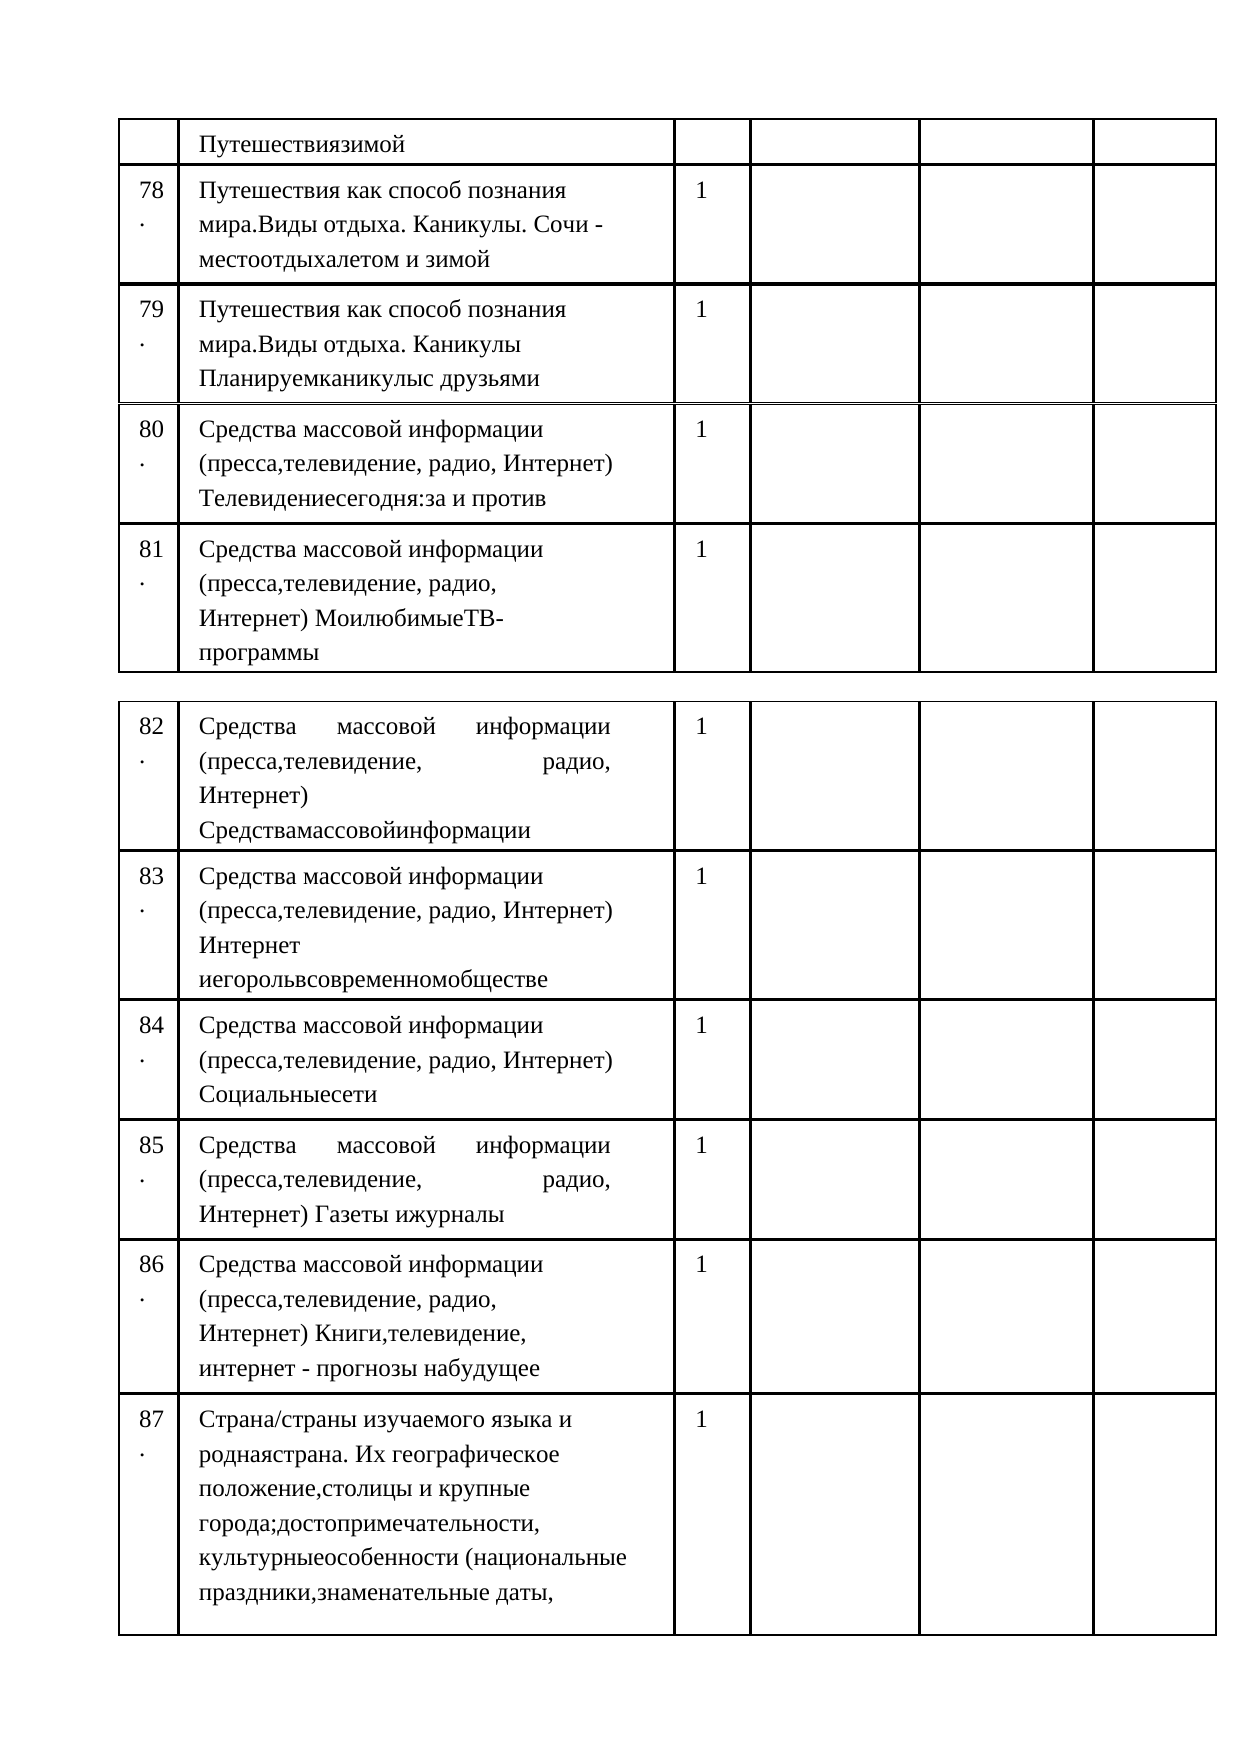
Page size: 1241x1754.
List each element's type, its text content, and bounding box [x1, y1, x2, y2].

table_cell Средства массовой информации (пресса,телевидение, радио, Интернет) Книги,телевидение, интернет - прогнозы набудущее [180, 1241, 673, 1392]
table_cell [921, 852, 1092, 998]
table_cell [752, 1121, 918, 1238]
table_cell [921, 166, 1092, 282]
table_cell [752, 405, 918, 522]
table_cell [921, 525, 1092, 671]
table_cell 1 [676, 1001, 749, 1118]
table_cell Путешествиязимой [180, 120, 673, 163]
table_cell [752, 525, 918, 671]
table_header 1 [676, 702, 749, 849]
table_cell [921, 405, 1092, 522]
table_cell 87. [120, 1395, 177, 1634]
table_header [1095, 702, 1215, 849]
table_cell Средства массовой информации (пресса,телевидение, радио, Интернет) Телевидениесегодня:за и против [180, 405, 673, 522]
table_cell [921, 120, 1092, 163]
table_cell [1095, 120, 1215, 163]
table_cell [1095, 525, 1215, 671]
table_cell 78. [120, 166, 177, 282]
table_header 82. [120, 702, 177, 849]
table_cell 1 [676, 286, 749, 402]
table_cell Страна/страны изучаемого языка и роднаястрана. Их географическое положение,столицы и крупные города;достопримечательности, культурныеособенности (национальные праздники,знаменательные даты, [180, 1395, 673, 1634]
table_cell [676, 120, 749, 163]
table_cell 79. [120, 286, 177, 402]
table_cell Средства массовой информации (пресса,телевидение, радио, Интернет) Интернет иегорольвсовременномобществе [180, 852, 673, 998]
table_cell 86. [120, 1241, 177, 1392]
table_cell [1095, 1395, 1215, 1634]
table_cell 84. [120, 1001, 177, 1118]
table_cell [1095, 852, 1215, 998]
table_cell [752, 286, 918, 402]
table_cell [752, 120, 918, 163]
table_cell [921, 1001, 1092, 1118]
table_cell [120, 120, 177, 163]
table_cell [921, 1241, 1092, 1392]
table_cell 83. [120, 852, 177, 998]
table_cell [1095, 166, 1215, 282]
table_cell Средства массовой информации (пресса,телевидение, радио, Интернет) Социальныесети [180, 1001, 673, 1118]
table_cell [921, 286, 1092, 402]
table_cell 1 [676, 1395, 749, 1634]
table_cell 1 [676, 405, 749, 522]
table_header [752, 702, 918, 849]
table_cell [1095, 1121, 1215, 1238]
table_cell 1 [676, 166, 749, 282]
table_header [921, 702, 1092, 849]
table_cell Средства массовой информации (пресса,телевидение, радио, Интернет) МоилюбимыеТВ-программы [180, 525, 673, 671]
table_cell [1095, 1001, 1215, 1118]
table_cell [921, 1395, 1092, 1634]
table_header Средства массовой информации (пресса,телевидение, радио, Интернет) Средствамассовойинформации [180, 702, 673, 849]
table_cell [752, 1241, 918, 1392]
table_cell Путешествия как способ познания мира.Виды отдыха. Каникулы. Сочи - местоотдыхалетом и зимой [180, 166, 673, 282]
table_cell [1095, 405, 1215, 522]
table_cell 85. [120, 1121, 177, 1238]
table_cell [752, 1395, 918, 1634]
table_cell Путешествия как способ познания мира.Виды отдыха. Каникулы Планируемканикулыс друзьями [180, 286, 673, 402]
table_cell 1 [676, 852, 749, 998]
table_cell 80. [120, 405, 177, 522]
table_cell 81. [120, 525, 177, 671]
table_cell [1095, 1241, 1215, 1392]
table_cell 1 [676, 1241, 749, 1392]
table_cell [752, 852, 918, 998]
table_cell 1 [676, 525, 749, 671]
table_cell [752, 1001, 918, 1118]
table_cell 1 [676, 1121, 749, 1238]
table_cell [1095, 286, 1215, 402]
table_cell Средства массовой информации (пресса,телевидение, радио, Интернет) Газеты ижурналы [180, 1121, 673, 1238]
table_cell [921, 1121, 1092, 1238]
table_cell [752, 166, 918, 282]
